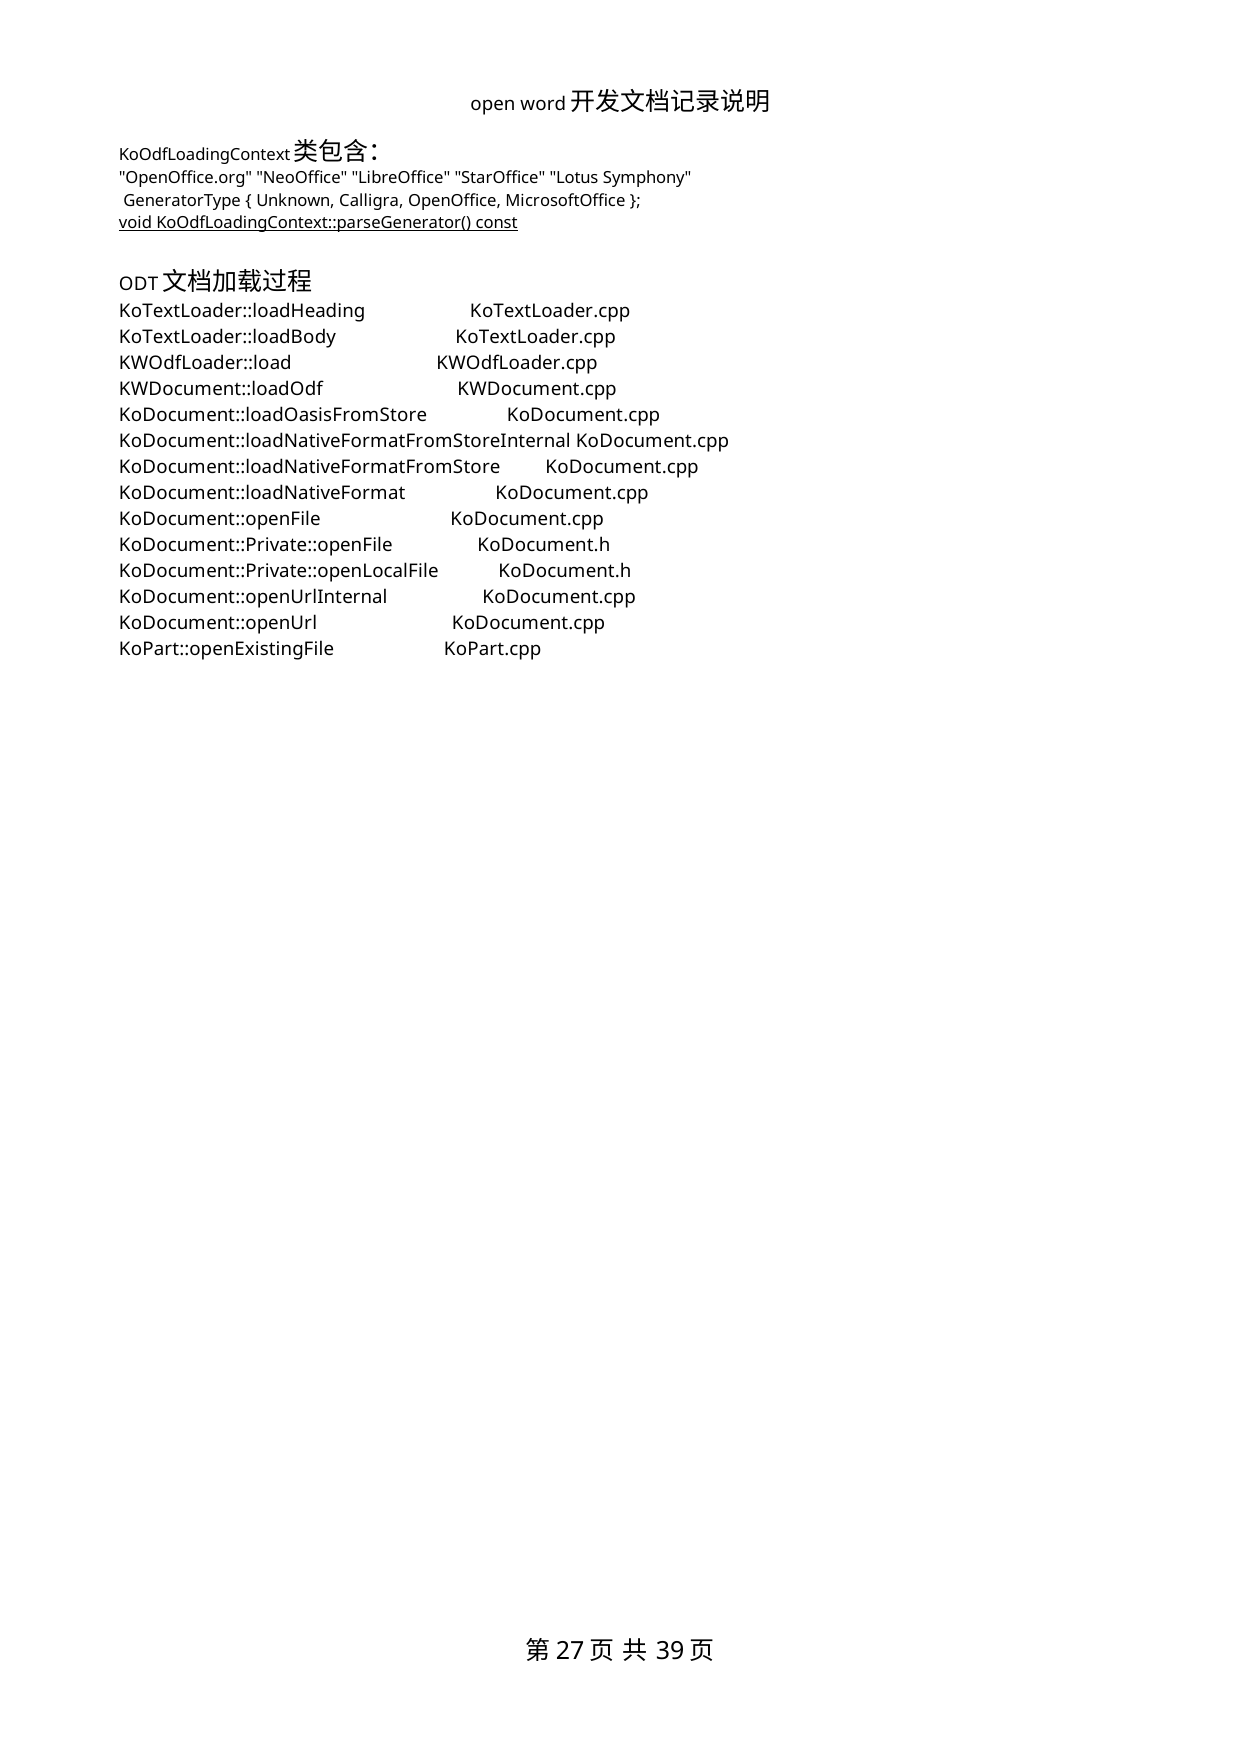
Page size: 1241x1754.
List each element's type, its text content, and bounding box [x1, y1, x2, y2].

text KWOdfLoader::load KWOdfLoader.cpp [119, 349, 1121, 375]
text KoDocument::openUrlInternal KoDocument.cpp [119, 583, 1121, 609]
text KWDocument::loadOdf KWDocument.cpp [119, 375, 1121, 401]
text ODT文档加载过程 [119, 268, 1121, 297]
text KoDocument::Private::openFile KoDocument.h [119, 531, 1121, 557]
text KoDocument::loadOasisFromStore KoDocument.cpp [119, 401, 1121, 427]
text KoDocument::loadNativeFormatFromStoreInternal KoDocument.cpp [119, 427, 1121, 453]
text KoDocument::loadNativeFormatFromStore KoDocument.cpp [119, 453, 1121, 479]
text KoDocument::Private::openLocalFile KoDocument.h [119, 557, 1121, 583]
text KoOdfLoadingContext类包含： [119, 137, 1121, 166]
text KoDocument::openUrl KoDocument.cpp [119, 609, 1121, 635]
text KoDocument::openFile KoDocument.cpp [119, 505, 1121, 531]
text "OpenOffice.org" "NeoOffice" "LibreOffice" "StarOffice" "Lotus Symphony" [119, 166, 1121, 189]
text GeneratorType { Unknown, Calligra, OpenOffice, MicrosoftOffice }; [119, 189, 1121, 211]
text KoTextLoader::loadHeading KoTextLoader.cpp [119, 297, 1121, 323]
text KoDocument::loadNativeFormat KoDocument.cpp [119, 479, 1121, 505]
text void KoOdfLoadingContext::parseGenerator() const [119, 211, 1121, 234]
text KoPart::openExistingFile KoPart.cpp [119, 635, 1121, 661]
text KoTextLoader::loadBody KoTextLoader.cpp [119, 323, 1121, 349]
